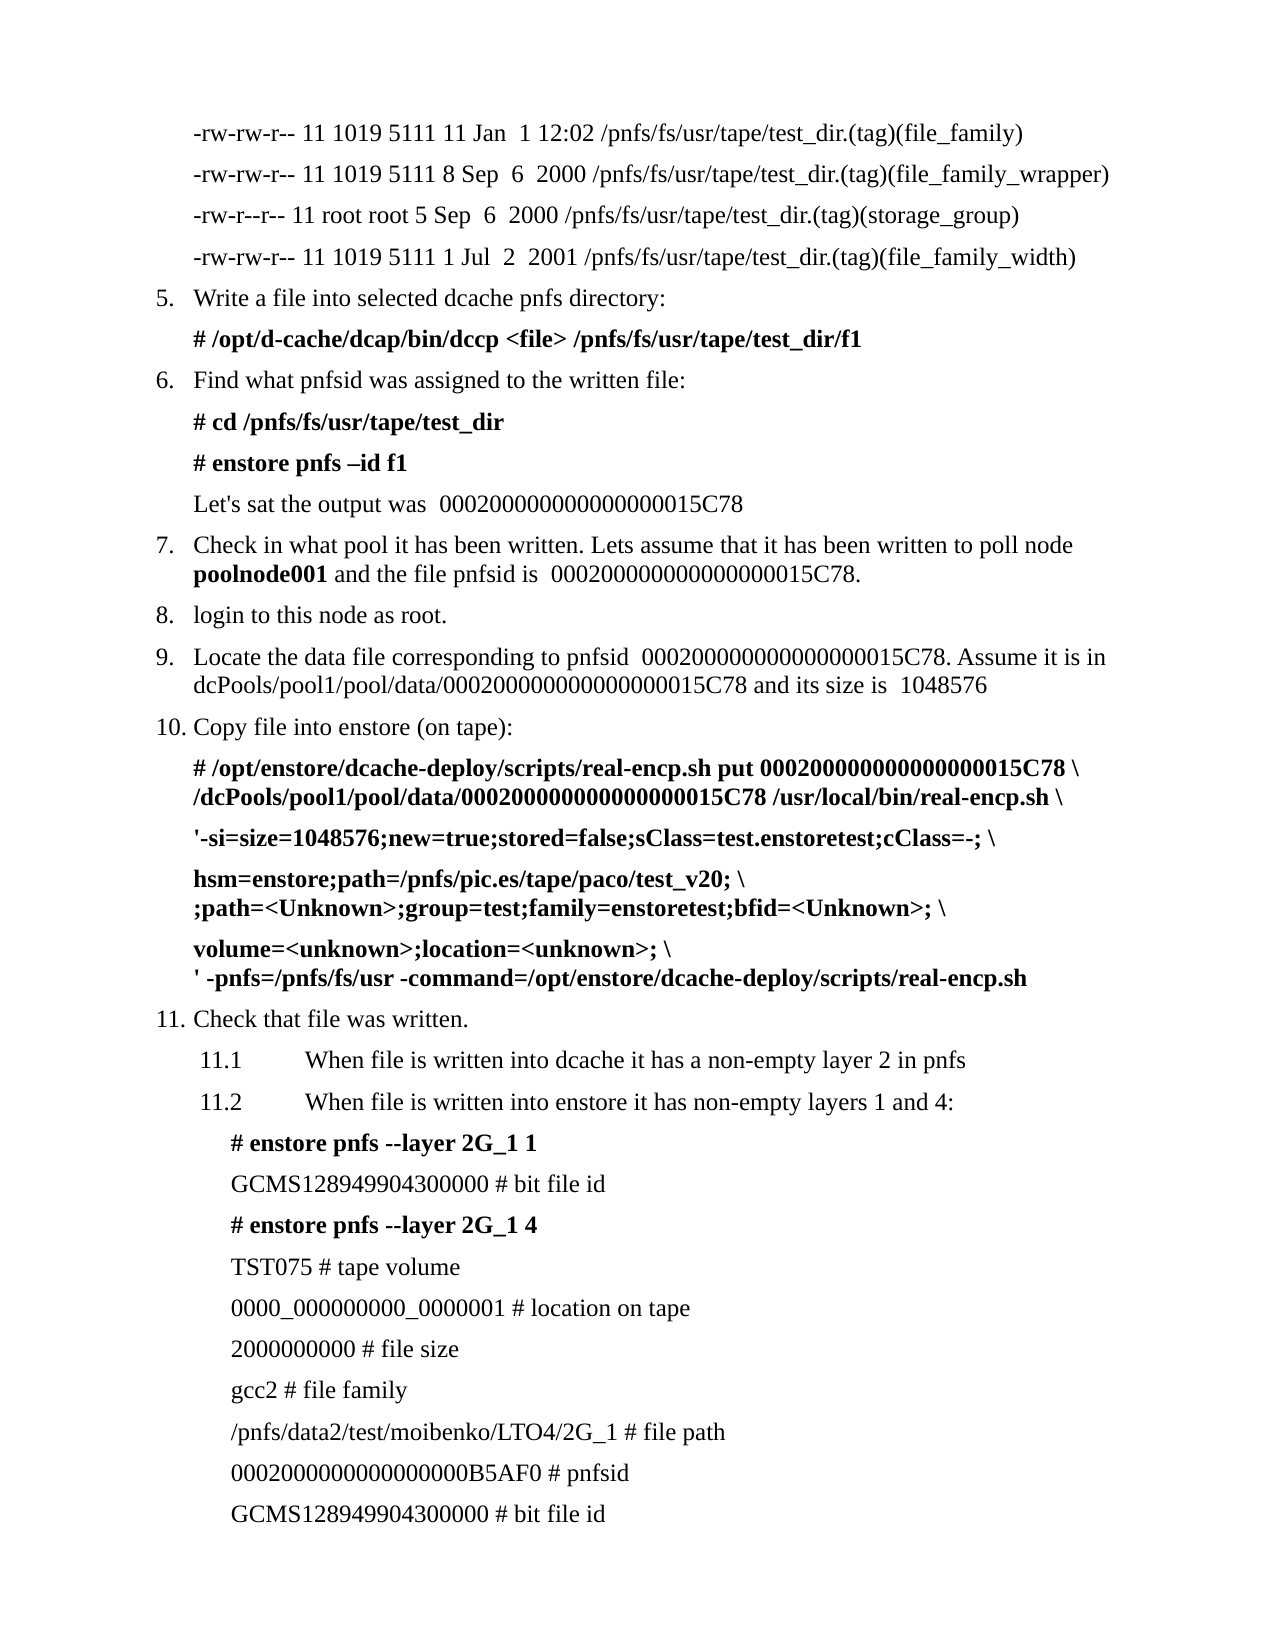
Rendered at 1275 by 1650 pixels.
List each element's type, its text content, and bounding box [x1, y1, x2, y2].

list Let's sat the output was 000200000000000000015C78 [156, 489, 1157, 518]
list Copy file into enstore (on tape): [156, 712, 1157, 741]
list gcc2 # file family [193, 1376, 1157, 1404]
list -rw-rw-r-- 11 1019 5111 1 Jul 2 2001 /pnfs/fs/usr/tape/test_dir.(tag)(file_family_width) [156, 242, 1157, 271]
list 0002000000000000000B5AF0 # pnfsid [193, 1458, 1157, 1487]
list # enstore pnfs --layer 2G_1 1 [193, 1128, 1157, 1157]
list volume=<unknown>;location=<unknown>; \ ' -pnfs=/pnfs/fs/usr -command=/opt/enstore/dcache-deploy/scripts/real-encp.sh [156, 934, 1157, 992]
list login to this node as root. [156, 601, 1157, 629]
list GCMS128949904300000 # bit file id [193, 1169, 1157, 1198]
list When file is written into dcache it has a non-empty layer 2 in pnfs [193, 1046, 1157, 1074]
list Write a file into selected dcache pnfs directory: [156, 283, 1157, 312]
list # enstore pnfs --layer 2G_1 4 [193, 1211, 1157, 1239]
list Check in what pool it has been written. Lets assume that it has been written to poll node poolnode001 and the file pnfsid is 000200000000000000015C78. [156, 531, 1157, 588]
list hsm=enstore;path=/pnfs/pic.es/tape/paco/test_v20; \ ;path=<Unknown>;group=test;family=enstoretest;bfid=<Unknown>; \ [156, 864, 1157, 922]
list Find what pnfsid was assigned to the written file: [156, 366, 1157, 394]
list -rw-r--r-- 11 root root 5 Sep 6 2000 /pnfs/fs/usr/tape/test_dir.(tag)(storage_group) [156, 201, 1157, 229]
list GCMS128949904300000 # bit file id [193, 1499, 1157, 1528]
list # enstore pnfs –id f1 [156, 448, 1157, 477]
list TST075 # tape volume [193, 1252, 1157, 1281]
list /pnfs/data2/test/moibenko/LTO4/2G_1 # file path [193, 1417, 1157, 1446]
list '-si=size=1048576;new=true;stored=false;sClass=test.enstoretest;cClass=-; \ [156, 823, 1157, 852]
list -rw-rw-r-- 11 1019 5111 11 Jan 1 12:02 /pnfs/fs/usr/tape/test_dir.(tag)(file_family) [156, 118, 1157, 147]
list -rw-rw-r-- 11 1019 5111 8 Sep 6 2000 /pnfs/fs/usr/tape/test_dir.(tag)(file_family_wrapper) [156, 159, 1157, 188]
list # cd /pnfs/fs/usr/tape/test_dir [156, 407, 1157, 436]
list 2000000000 # file size [193, 1334, 1157, 1363]
list When file is written into enstore it has non-empty layers 1 and 4: [193, 1087, 1157, 1116]
list # /opt/enstore/dcache-deploy/scripts/real-encp.sh put 000200000000000000015C78 \ /dcPools/pool1/pool/data/000200000000000000015C78 /usr/local/bin/real-encp.sh \ [156, 753, 1157, 811]
list Locate the data file corresponding to pnfsid 000200000000000000015C78. Assume it is in dcPools/pool1/pool/data/000200000000000000015C78 and its size is 1048576 [156, 642, 1157, 699]
list # /opt/d-cache/dcap/bin/dccp <file> /pnfs/fs/usr/tape/test_dir/f1 [156, 324, 1157, 353]
list Check that file was written. [156, 1004, 1157, 1033]
list 0000_000000000_0000001 # location on tape [193, 1293, 1157, 1322]
